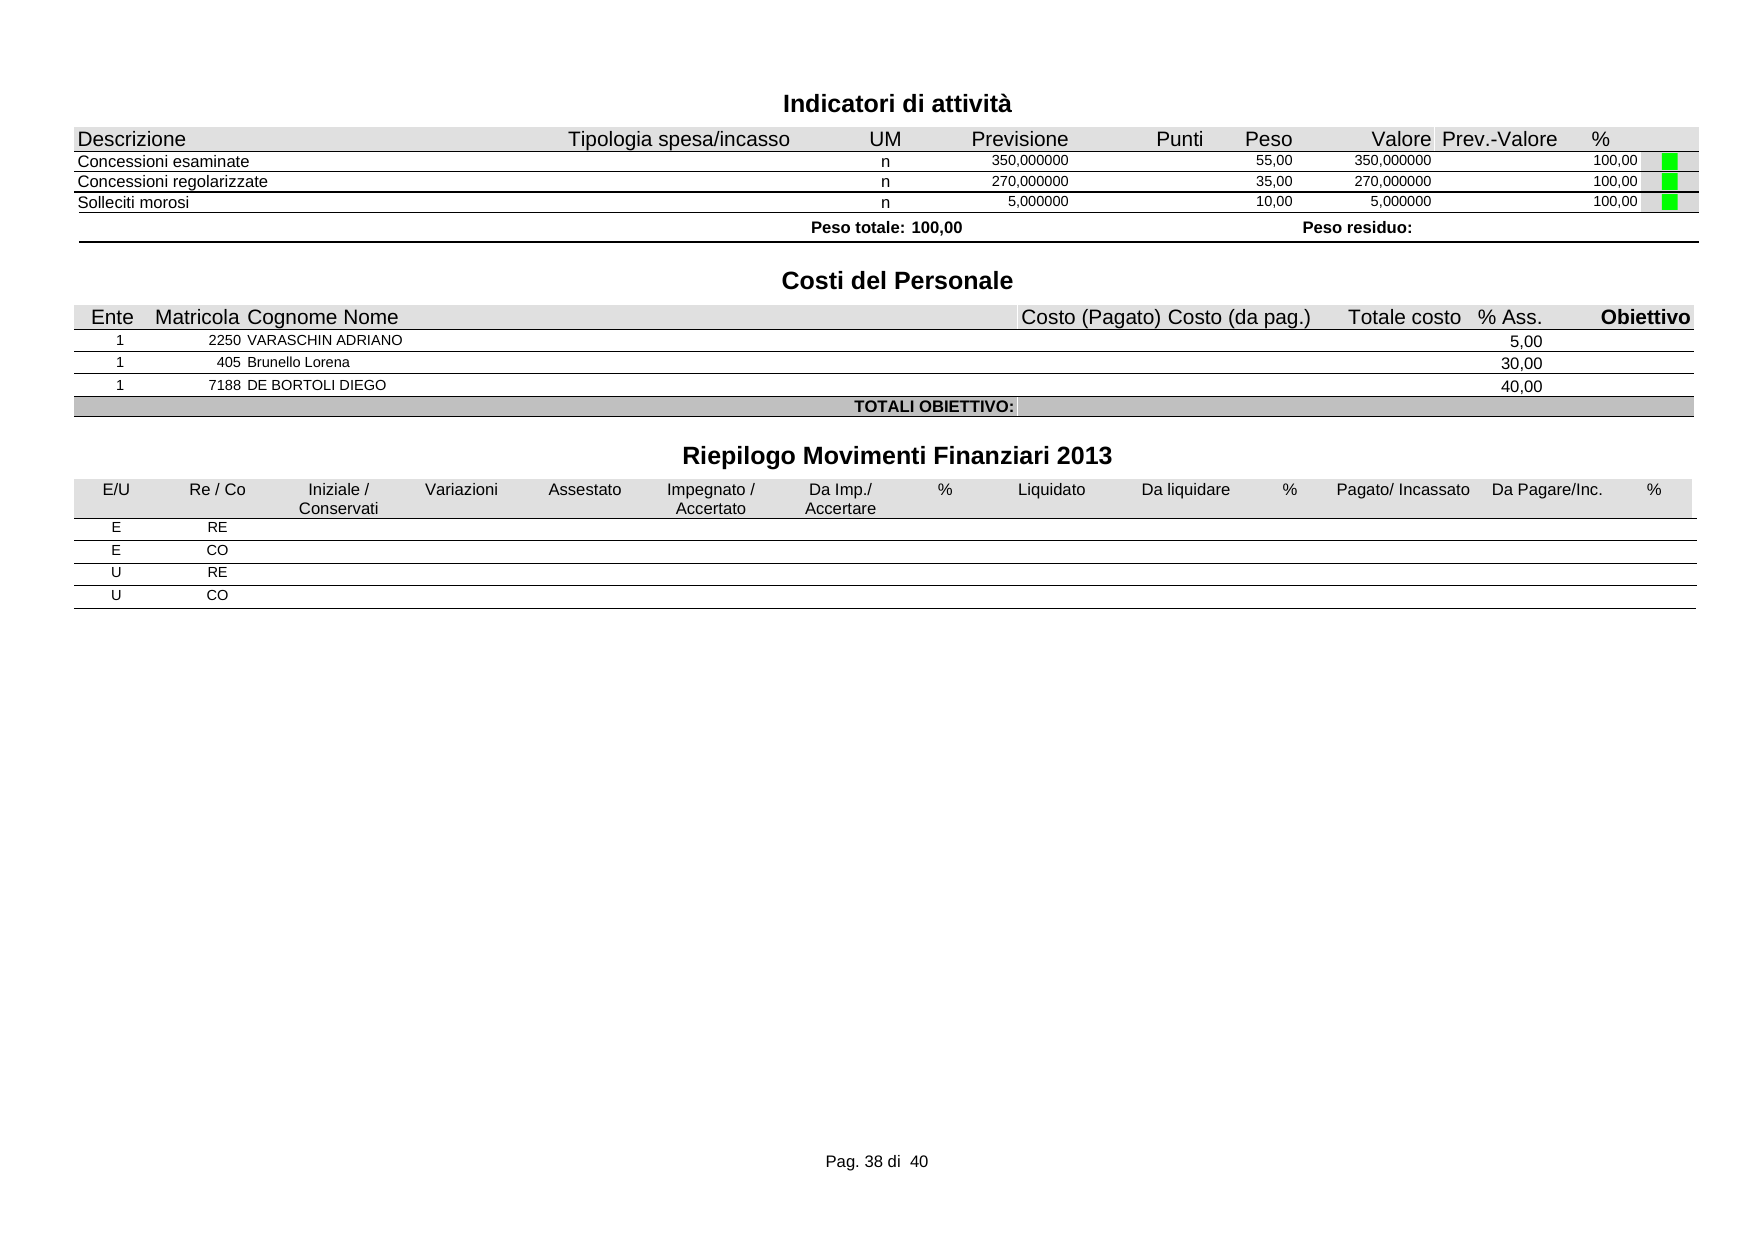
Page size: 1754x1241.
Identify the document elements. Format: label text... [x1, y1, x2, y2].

table_header [646, 586, 774, 603]
table_header Assestato [522, 479, 648, 518]
table_cell 100,00 [908, 213, 1132, 241]
table_cell [1641, 152, 1699, 171]
table_cell [1415, 213, 1699, 241]
table_header [774, 541, 908, 558]
table_cell [1314, 374, 1464, 396]
table_header [774, 564, 908, 581]
table_cell [1328, 519, 1478, 535]
table_cell [1314, 352, 1464, 373]
table_cell 10,00 [1217, 193, 1296, 212]
table_header [1122, 586, 1253, 603]
table_cell [1018, 374, 1164, 396]
table_header Costo (da pag.) [1164, 305, 1314, 329]
table_cell 100,00 [1561, 172, 1641, 191]
table_cell [565, 152, 840, 171]
table_header [1122, 541, 1253, 558]
table_header Pagato/ Incassato [1328, 479, 1478, 518]
table_header Obiettivo [1546, 305, 1694, 329]
table_cell n [840, 152, 930, 171]
table_cell [1072, 193, 1217, 212]
table_cell [1018, 397, 1164, 416]
table_cell [1641, 172, 1699, 191]
table_header [908, 541, 983, 558]
table_header [402, 586, 524, 603]
table_header Punti [1072, 127, 1212, 151]
table_cell [276, 519, 401, 535]
table_header Da liquidare [1121, 479, 1251, 518]
table_cell 270,000000 [1296, 172, 1434, 191]
table_header [1481, 541, 1621, 558]
table_cell [565, 172, 840, 191]
table_cell [565, 193, 840, 212]
table_header Matricola [150, 305, 244, 329]
text Riepilogo Movimenti Finanziari 2013 [71, 441, 1724, 469]
table_cell [1018, 330, 1164, 351]
table_header [1330, 564, 1481, 581]
table_cell [1546, 330, 1694, 351]
table_cell Concessioni regolarizzate [74, 172, 565, 191]
table_cell [1435, 193, 1561, 212]
table_header UM [840, 127, 930, 151]
table_header % [1561, 127, 1641, 151]
table_header [1330, 541, 1481, 558]
table_cell Concessioni esaminate [74, 152, 565, 171]
table_cell [74, 212, 79, 241]
table_header [1621, 586, 1697, 603]
table_header [402, 564, 524, 581]
table_header [983, 564, 1122, 581]
table_header Cognome Nome [244, 305, 1017, 329]
table_cell [983, 519, 1121, 535]
table_cell Solleciti morosi [74, 193, 565, 212]
table_header [524, 541, 646, 558]
table_header [1481, 564, 1621, 581]
table_header [1122, 564, 1253, 581]
table_header [1253, 586, 1330, 603]
table_header Variazioni [401, 479, 522, 518]
table_header [277, 541, 402, 558]
table_cell [1164, 330, 1314, 351]
text Indicatori di attività [71, 89, 1724, 117]
table_header [1641, 127, 1699, 151]
table_cell [1435, 172, 1561, 191]
table_cell [1464, 397, 1546, 416]
table_header [277, 564, 402, 581]
table_cell [1546, 374, 1694, 396]
table_cell [1018, 352, 1164, 373]
table_header Valore [1296, 127, 1434, 151]
table_cell 7188 [150, 374, 244, 396]
table_cell 1 [74, 330, 150, 351]
table_cell [643, 519, 774, 535]
table_header Ente [74, 305, 150, 329]
table_cell 100,00 [1561, 193, 1641, 212]
table_cell [1641, 193, 1699, 212]
table_cell [1546, 397, 1694, 416]
table_header U [74, 564, 158, 581]
table_header [1692, 479, 1697, 518]
table_cell 30,00 [1464, 352, 1546, 373]
table_header Totale costo [1314, 305, 1464, 329]
table_cell n [840, 172, 930, 191]
table_cell [1164, 374, 1314, 396]
table_cell n [840, 193, 930, 212]
table_cell TOTALI OBIETTIVO: [74, 397, 1017, 416]
text Costi del Personale [71, 266, 1724, 295]
table_cell [1616, 519, 1697, 535]
table_cell [1164, 397, 1314, 416]
table_cell [1072, 172, 1217, 191]
table_cell E [74, 519, 158, 535]
table_cell Peso totale: [79, 213, 908, 241]
table_header [774, 586, 908, 603]
table_header Tipologia spesa/incasso [565, 127, 840, 151]
table_header Costo (Pagato) [1018, 305, 1164, 329]
table_header [1253, 564, 1330, 581]
table_header [277, 586, 402, 603]
table_cell [522, 519, 643, 535]
table_header [983, 541, 1122, 558]
table_header RE [158, 564, 277, 581]
table_header [1621, 541, 1697, 558]
table_cell DE BORTOLI DIEGO [244, 374, 1017, 396]
table_header % [1616, 479, 1692, 518]
table_cell [1251, 519, 1328, 535]
table_cell Brunello Lorena [244, 352, 1017, 373]
table_header Liquidato [983, 479, 1121, 518]
table_header [524, 586, 646, 603]
table_cell [1121, 519, 1251, 535]
table_cell [1314, 330, 1464, 351]
table_header [1621, 564, 1697, 581]
table_header U [74, 586, 158, 603]
table_header [646, 541, 774, 558]
table_cell 350,000000 [930, 152, 1072, 171]
table_cell [1546, 352, 1694, 373]
table_cell [401, 519, 522, 535]
table_header Prev.-Valore [1435, 127, 1561, 151]
table_header % Ass. [1464, 305, 1546, 329]
table_cell VARASCHIN ADRIANO [244, 330, 1017, 351]
table_header [74, 609, 1696, 614]
table_cell 5,00 [1464, 330, 1546, 351]
table_header [983, 586, 1122, 603]
table_header [646, 564, 774, 581]
table_cell [1164, 352, 1314, 373]
table_header Da Pagare/Inc. [1478, 479, 1616, 518]
table_cell 1 [74, 374, 150, 396]
table_header [1481, 586, 1621, 603]
table_header [1330, 586, 1481, 603]
table_cell [1478, 519, 1616, 535]
table_header [908, 586, 983, 603]
table_cell 5,000000 [1296, 193, 1434, 212]
table_cell Peso residuo: [1132, 213, 1415, 241]
table_cell [1435, 152, 1561, 171]
table_header [1253, 541, 1330, 558]
table_header [524, 564, 646, 581]
table_header % [907, 479, 983, 518]
table_cell [907, 519, 983, 535]
table_cell 100,00 [1561, 152, 1641, 171]
table_cell 405 [150, 352, 244, 373]
table_cell 270,000000 [930, 172, 1072, 191]
table_header E [74, 541, 158, 558]
table_cell [774, 519, 907, 535]
table_cell 5,000000 [930, 193, 1072, 212]
table_header % [1251, 479, 1328, 518]
table_header Da Imp./ Accertare [774, 479, 907, 518]
table_header E/U [74, 479, 158, 518]
table_cell RE [158, 519, 276, 535]
table_header Previsione [930, 127, 1072, 151]
table_header [908, 564, 983, 581]
table_cell [1314, 397, 1464, 416]
table_cell [1072, 152, 1217, 171]
table_cell 1 [74, 352, 150, 373]
table_header Descrizione [74, 127, 565, 151]
table_header [402, 541, 524, 558]
table_header Re / Co [158, 479, 276, 518]
table_header Impegnato / Accertato [648, 479, 774, 518]
table_header Peso [1212, 127, 1296, 151]
table_header Iniziale / Conservati [276, 479, 401, 518]
table_cell 350,000000 [1296, 152, 1434, 171]
table_cell 2250 [150, 330, 244, 351]
table_cell 35,00 [1217, 172, 1296, 191]
table_cell 55,00 [1217, 152, 1296, 171]
table_cell 40,00 [1464, 374, 1546, 396]
table_header CO [158, 541, 277, 558]
table_header CO [158, 586, 277, 603]
